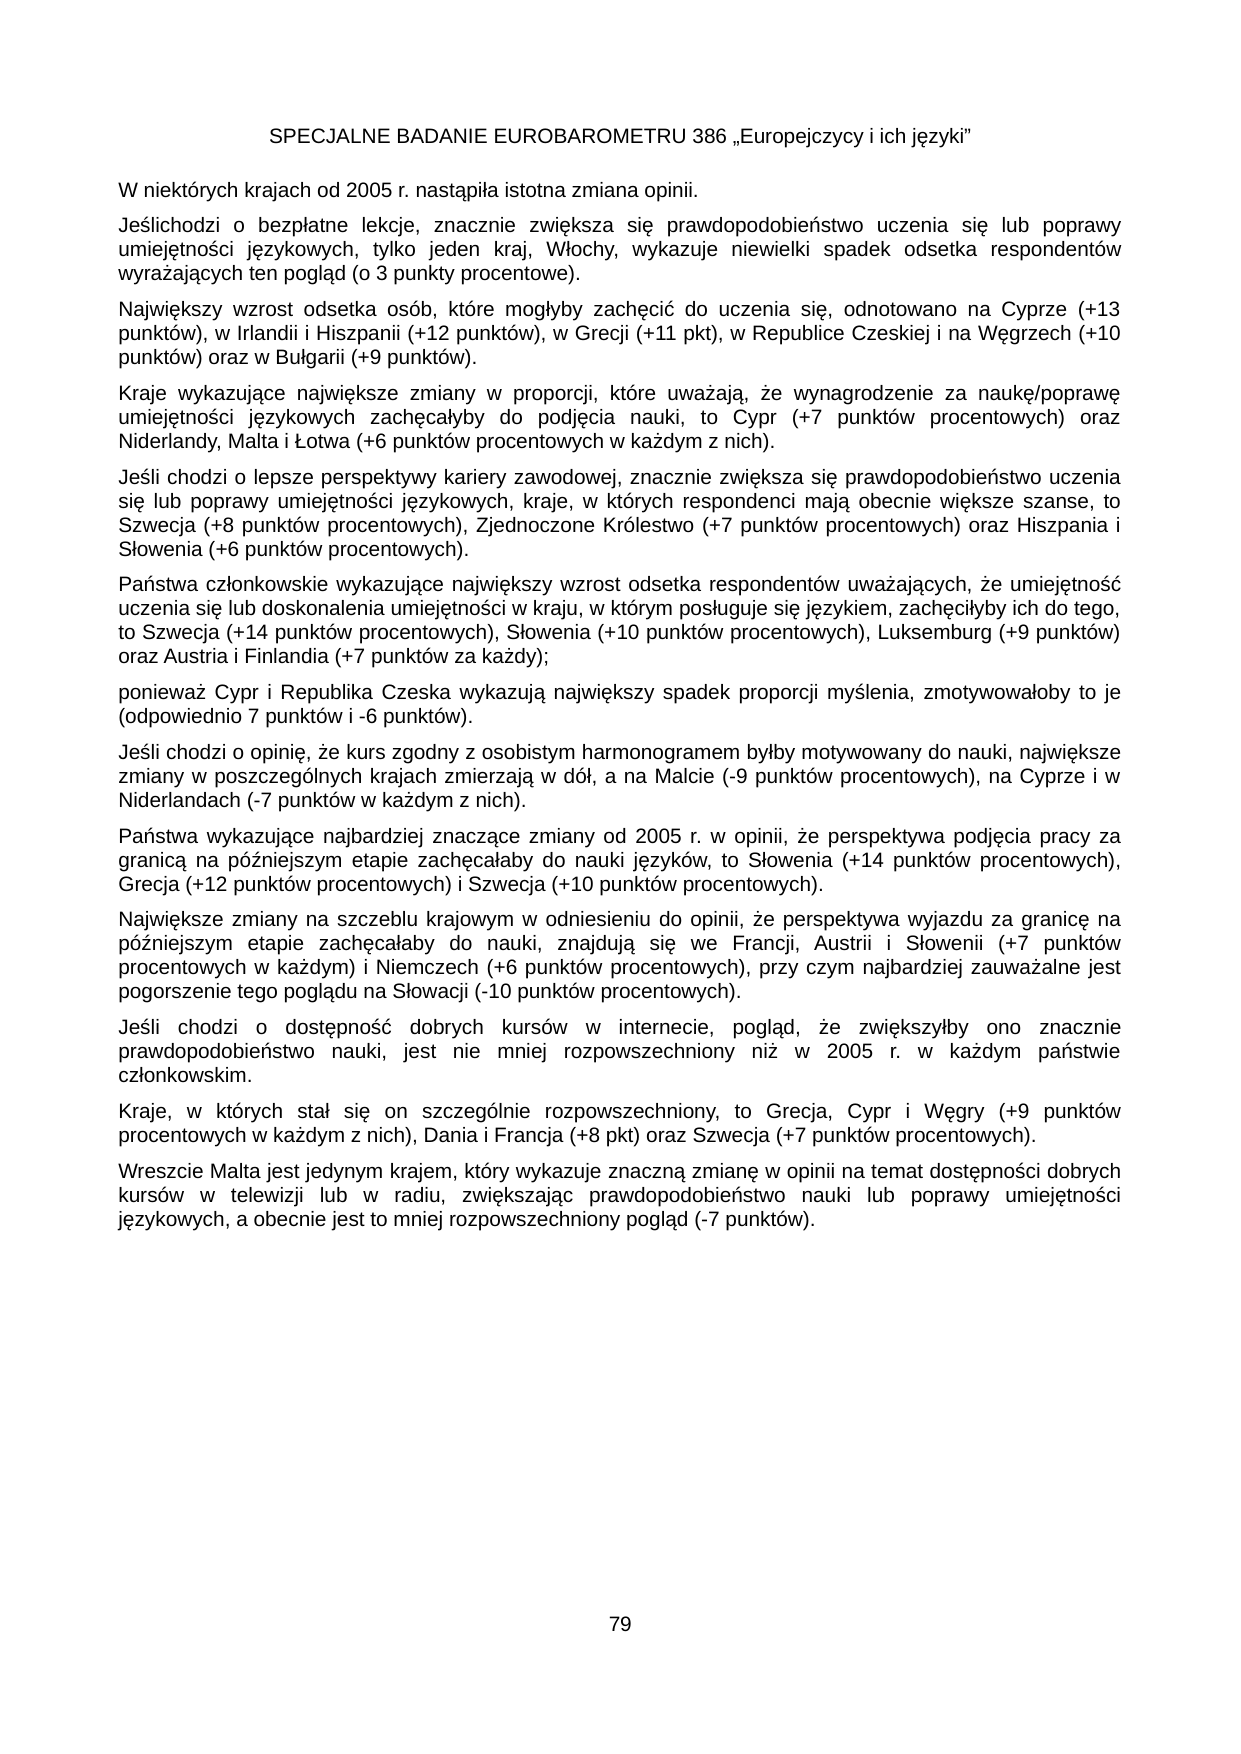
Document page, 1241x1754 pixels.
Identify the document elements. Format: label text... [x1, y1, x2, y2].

text Jeślichodzi o bezpłatne lekcje, znacznie zwiększa się prawdopodobieństwo uczenia się lub poprawy umiejętności językowych, tylko jeden kraj, Włochy, wykazuje niewielki spadek odsetka respondentów wyrażających ten pogląd (o 3 punkty procentowe). [118, 213, 1122, 285]
text W niektórych krajach od 2005 r. nastąpiła istotna zmiana opinii. [118, 177, 1122, 201]
text Jeśli chodzi o dostępność dobrych kursów w internecie, pogląd, że zwiększyłby ono znacznie prawdopodobieństwo nauki, jest nie mniej rozpowszechniony niż w 2005 r. w każdym państwie członkowskim. [118, 1015, 1122, 1087]
text Największy wzrost odsetka osób, które mogłyby zachęcić do uczenia się, odnotowano na Cyprze (+13 punktów), w Irlandii i Hiszpanii (+12 punktów), w Grecji (+11 pkt), w Republice Czeskiej i na Węgrzech (+10 punktów) oraz w Bułgarii (+9 punktów). [118, 297, 1122, 369]
text Państwa członkowskie wykazujące największy wzrost odsetka respondentów uważających, że umiejętność uczenia się lub doskonalenia umiejętności w kraju, w którym posługuje się językiem, zachęciłyby ich do tego, to Szwecja (+14 punktów procentowych), Słowenia (+10 punktów procentowych), Luksemburg (+9 punktów) oraz Austria i Finlandia (+7 punktów za każdy); [118, 572, 1122, 668]
text Państwa wykazujące najbardziej znaczące zmiany od 2005 r. w opinii, że perspektywa podjęcia pracy za granicą na późniejszym etapie zachęcałaby do nauki języków, to Słowenia (+14 punktów procentowych), Grecja (+12 punktów procentowych) i Szwecja (+10 punktów procentowych). [118, 823, 1122, 895]
text ponieważ Cypr i Republika Czeska wykazują największy spadek proporcji myślenia, zmotywowałoby to je (odpowiednio 7 punktów i -6 punktów). [118, 680, 1122, 728]
text Jeśli chodzi o opinię, że kurs zgodny z osobistym harmonogramem byłby motywowany do nauki, największe zmiany w poszczególnych krajach zmierzają w dół, a na Malcie (-9 punktów procentowych), na Cyprze i w Niderlandach (-7 punktów w każdym z nich). [118, 740, 1122, 812]
text Wreszcie Malta jest jedynym krajem, który wykazuje znaczną zmianę w opinii na temat dostępności dobrych kursów w telewizji lub w radiu, zwiększając prawdopodobieństwo nauki lub poprawy umiejętności językowych, a obecnie jest to mniej rozpowszechniony pogląd (-7 punktów). [118, 1158, 1122, 1230]
text Jeśli chodzi o lepsze perspektywy kariery zawodowej, znacznie zwiększa się prawdopodobieństwo uczenia się lub poprawy umiejętności językowych, kraje, w których respondenci mają obecnie większe szanse, to Szwecja (+8 punktów procentowych), Zjednoczone Królestwo (+7 punktów procentowych) oraz Hiszpania i Słowenia (+6 punktów procentowych). [118, 464, 1122, 560]
text Kraje, w których stał się on szczególnie rozpowszechniony, to Grecja, Cypr i Węgry (+9 punktów procentowych w każdym z nich), Dania i Francja (+8 pkt) oraz Szwecja (+7 punktów procentowych). [118, 1099, 1122, 1147]
text Kraje wykazujące największe zmiany w proporcji, które uważają, że wynagrodzenie za naukę/poprawę umiejętności językowych zachęcałyby do podjęcia nauki, to Cypr (+7 punktów procentowych) oraz Niderlandy, Malta i Łotwa (+6 punktów procentowych w każdym z nich). [118, 381, 1122, 453]
text Największe zmiany na szczeblu krajowym w odniesieniu do opinii, że perspektywa wyjazdu za granicę na późniejszym etapie zachęcałaby do nauki, znajdują się we Francji, Austrii i Słowenii (+7 punktów procentowych w każdym) i Niemczech (+6 punktów procentowych), przy czym najbardziej zauważalne jest pogorszenie tego poglądu na Słowacji (-10 punktów procentowych). [118, 907, 1122, 1003]
